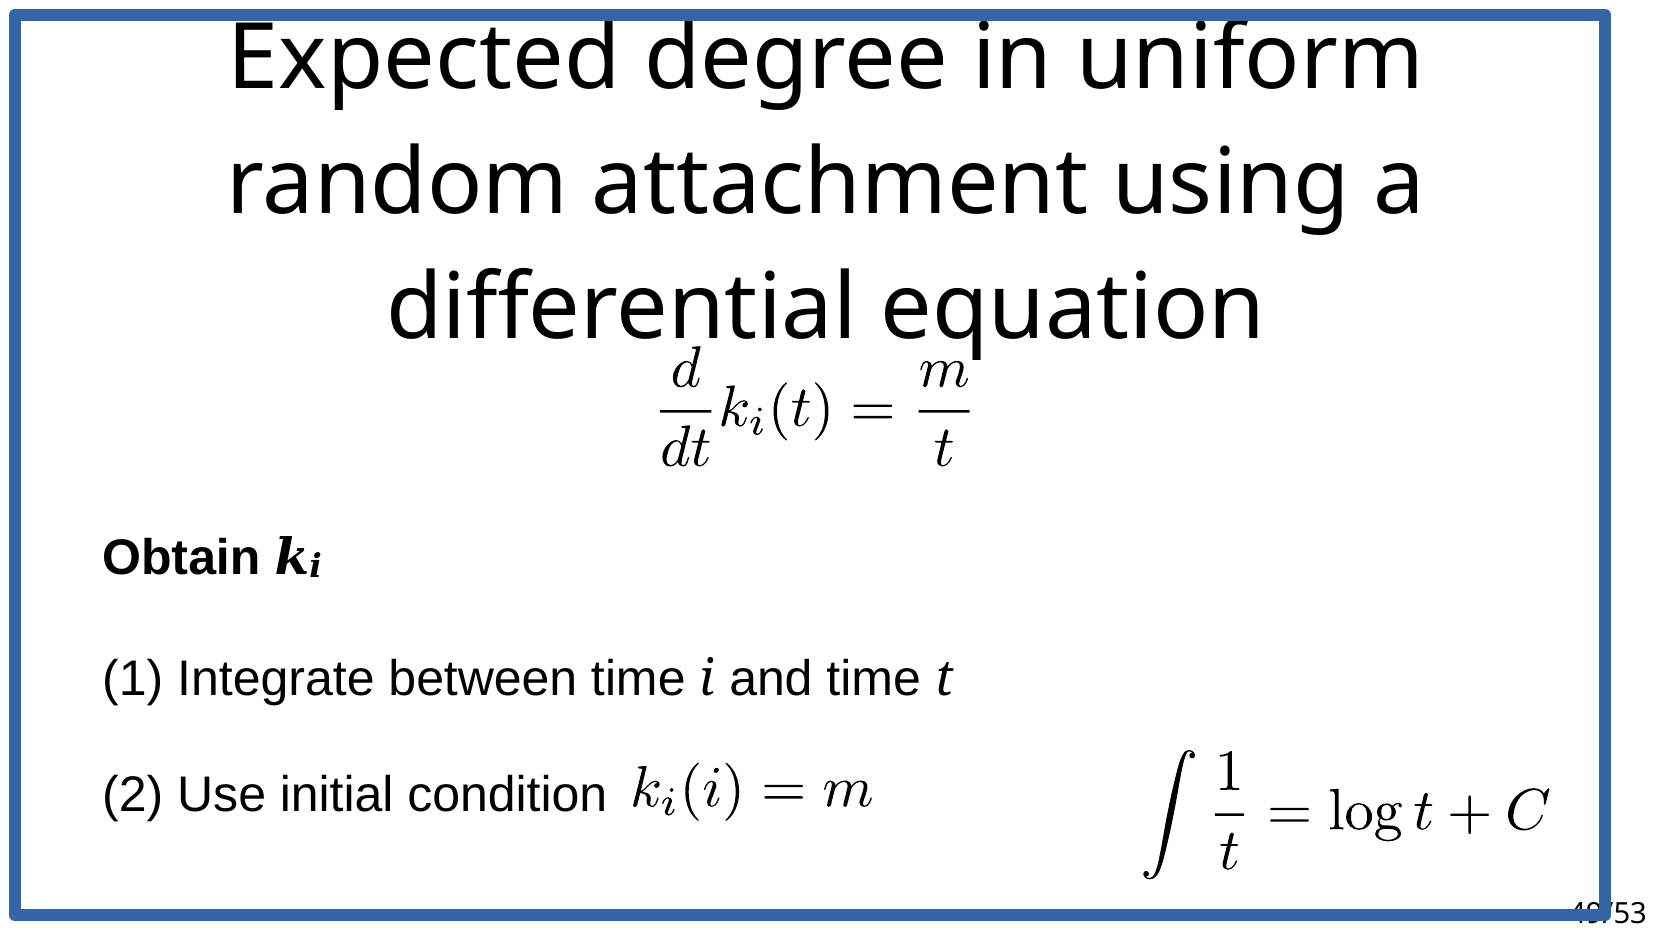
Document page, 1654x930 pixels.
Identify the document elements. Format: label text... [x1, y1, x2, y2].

text_box [630, 762, 874, 821]
text_box [1140, 750, 1551, 880]
text_box [660, 346, 970, 467]
title Expected degree in uniform random attachment using a differential equation [82, 24, 1571, 333]
text_box Obtain ki (1) Integrate between time i and time t (2) Use initial condition [87, 519, 1501, 830]
